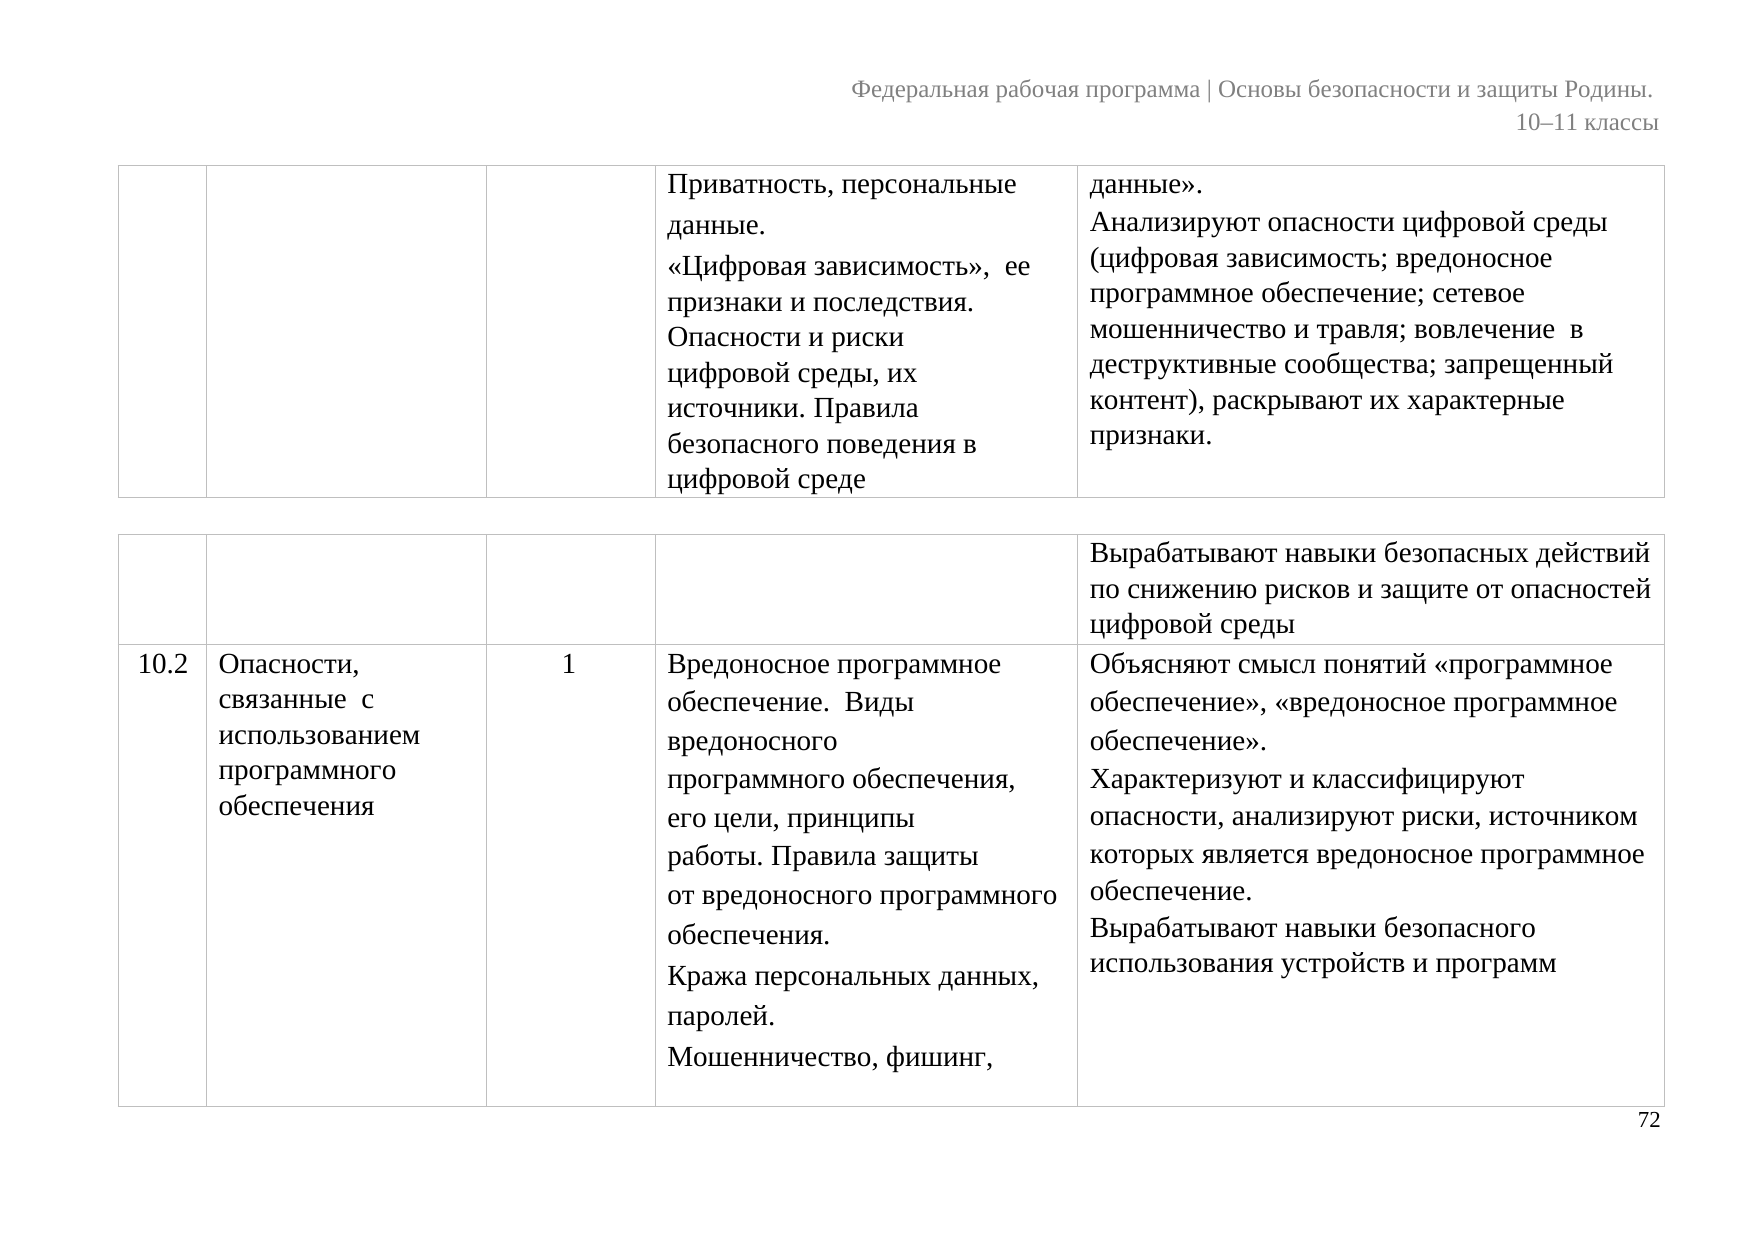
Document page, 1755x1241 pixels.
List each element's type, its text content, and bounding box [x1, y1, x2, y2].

table_cell данные». Анализируют опасности цифровой среды (цифровая зависимость; вредоносное программное обеспечение; сетевое мошенничество и травля; вовлечение в деструктивные сообщества; запрещенный контент), раскрывают их характерные признаки. [1078, 166, 1664, 497]
table_header [487, 535, 655, 644]
table_cell 10.2 [119, 645, 206, 1106]
table_cell Вредоносное программное обеспечение. Виды вредоносного программного обеспечения, его цели, принципы работы. Правила защиты от вредоносного программного обеспечения. Кража персональных данных, паролей. Мошенничество, фишинг, [656, 645, 1077, 1106]
table_cell [207, 166, 486, 497]
table_header [656, 535, 1077, 644]
table_header [119, 535, 206, 644]
table_cell Приватность, персональные данные. «Цифровая зависимость», ее признаки и последствия. Опасности и риски цифровой среды, их источники. Правила безопасного поведения в цифровой среде [656, 166, 1077, 497]
table_header [207, 535, 486, 644]
table_cell 1 [487, 645, 655, 1106]
table_cell [119, 166, 206, 497]
table_cell Объясняют смысл понятий «программное обеспечение», «вредоносное программное обеспечение». Характеризуют и классифицируют опасности, анализируют риски, источником которых является вредоносное программное обеспечение. Вырабатывают навыки безопасного использования устройств и программ [1078, 645, 1664, 1106]
table_header Вырабатывают навыки безопасных действий по снижению рисков и защите от опасностей цифровой среды [1078, 535, 1664, 644]
table_cell Опасности, связанные с использованием программного обеспечения [207, 645, 486, 1106]
table_cell [487, 166, 655, 497]
